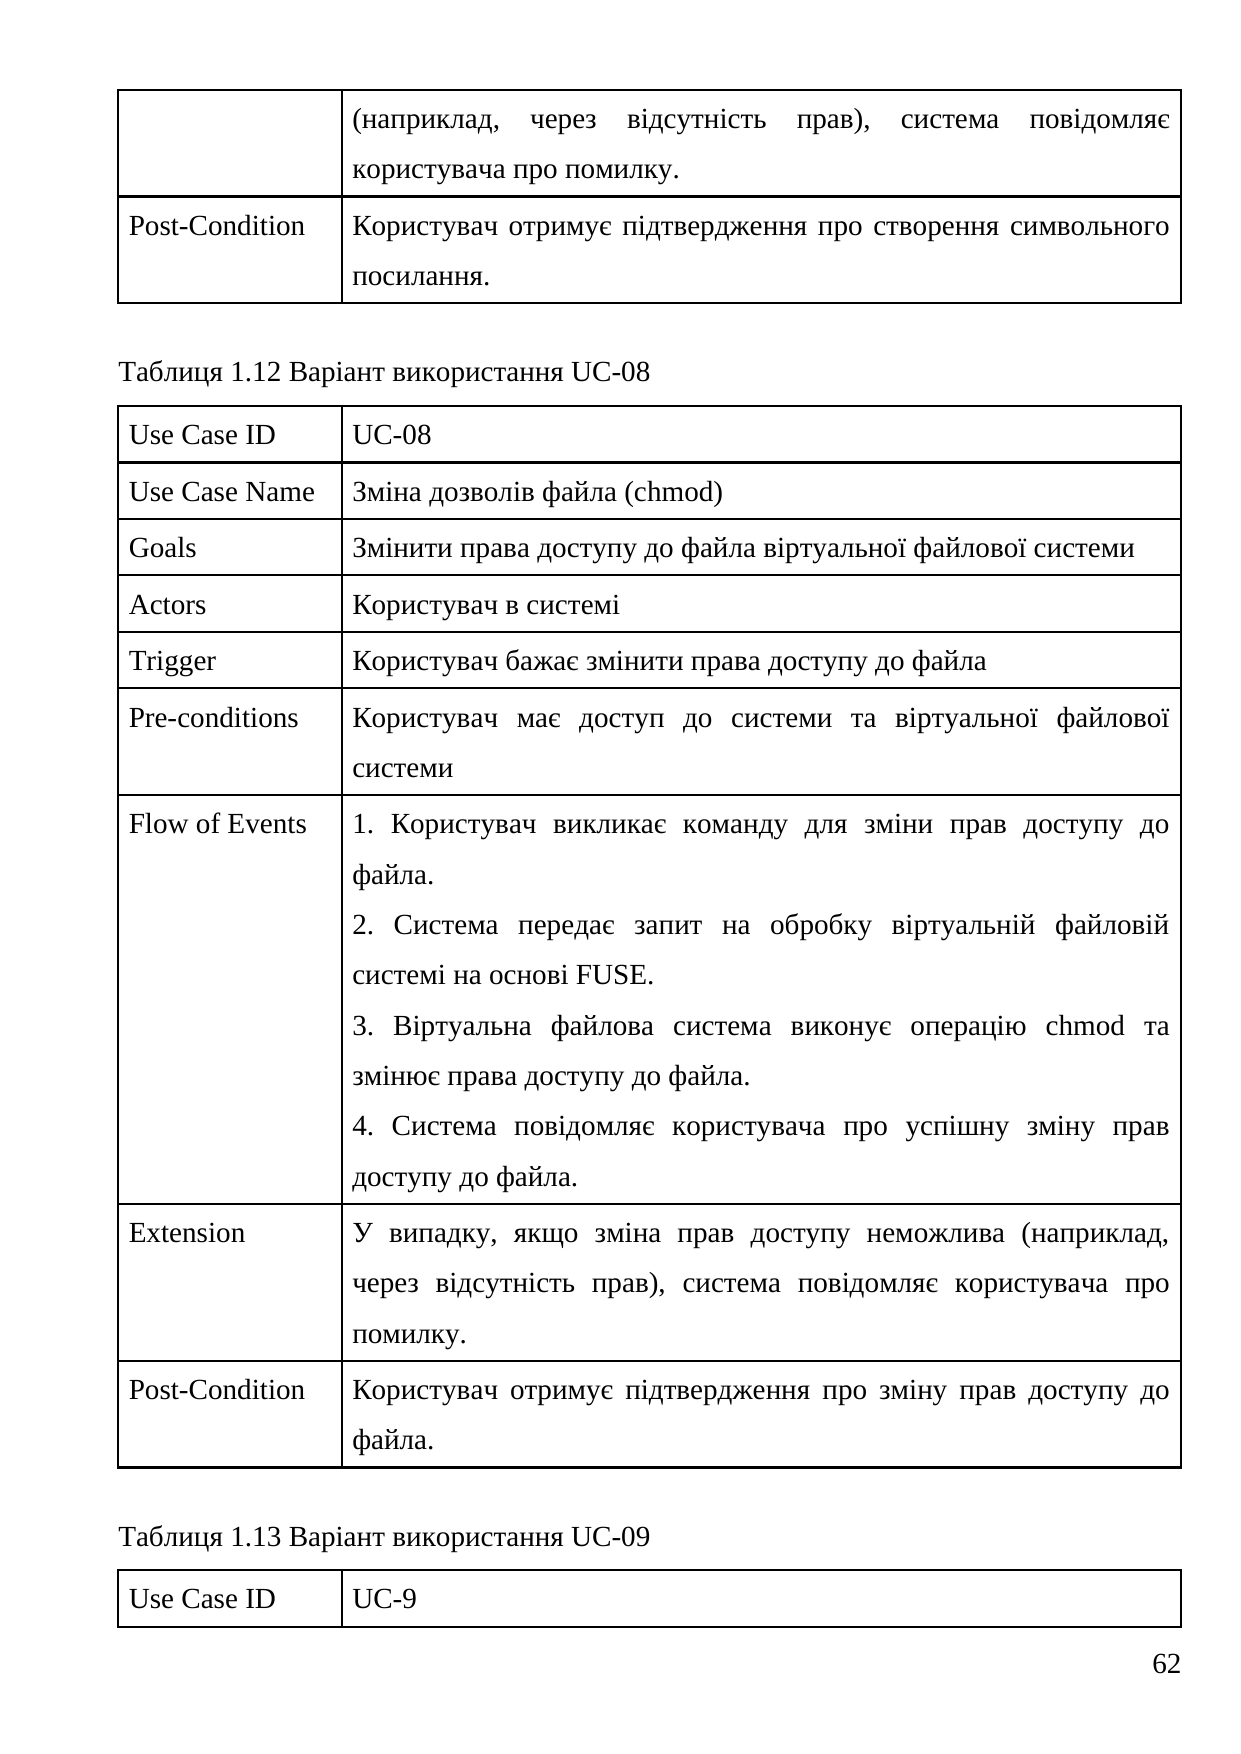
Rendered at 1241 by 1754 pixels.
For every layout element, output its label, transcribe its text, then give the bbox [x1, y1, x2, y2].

list Варіант використання UC-09 [118, 1519, 1181, 1552]
table_cell 1. Користувач викликає команду для зміни прав доступу до файла. 2. Система передає запит на обробку віртуальній файловій системі на основі FUSE. 3. Віртуальна файлова система виконує операцію chmod та змінює права доступу до файла. 4. Система повідомляє користувача про успішну зміну прав доступу до файла. [343, 796, 1180, 1203]
table_header UC-9 [343, 1571, 1180, 1626]
table_cell Змінити права доступу до файла віртуальної файлової системи [343, 520, 1180, 574]
table_cell Extension [119, 1205, 341, 1360]
table_cell Post-Condition [119, 198, 341, 302]
table_cell Користувач бажає змінити права доступу до файла [343, 633, 1180, 687]
table_cell Flow of Events [119, 796, 341, 1203]
list Варіант використання UC-08 [118, 354, 1181, 388]
table_header Use Case ID [119, 1571, 341, 1626]
table_cell Use Case Name [119, 464, 341, 518]
table_header UC-08 [343, 407, 1180, 461]
table_cell Actors [119, 576, 341, 631]
table_cell Користувач отримує підтвердження про створення символьного посилання. [343, 198, 1180, 302]
table_cell Goals [119, 520, 341, 574]
table_cell Trigger [119, 633, 341, 687]
table_header Use Case ID [119, 407, 341, 461]
table_cell У випадку, якщо зміна прав доступу неможлива (наприклад, через відсутність прав), система повідомляє користувача про помилку. [343, 1205, 1180, 1360]
table_cell [119, 91, 341, 195]
table_cell Користувач має доступ до системи та віртуальної файлової системи [343, 689, 1180, 794]
table_cell Користувач отримує підтвердження про зміну прав доступу до файла. [343, 1362, 1180, 1466]
table_cell Користувач в системі [343, 576, 1180, 631]
table_cell Зміна дозволів файла (chmod) [343, 464, 1180, 518]
table_cell Pre-conditions [119, 689, 341, 794]
table_cell (наприклад, через відсутність прав), система повідомляє користувача про помилку. [343, 91, 1180, 195]
table_cell Post-Condition [119, 1362, 341, 1466]
